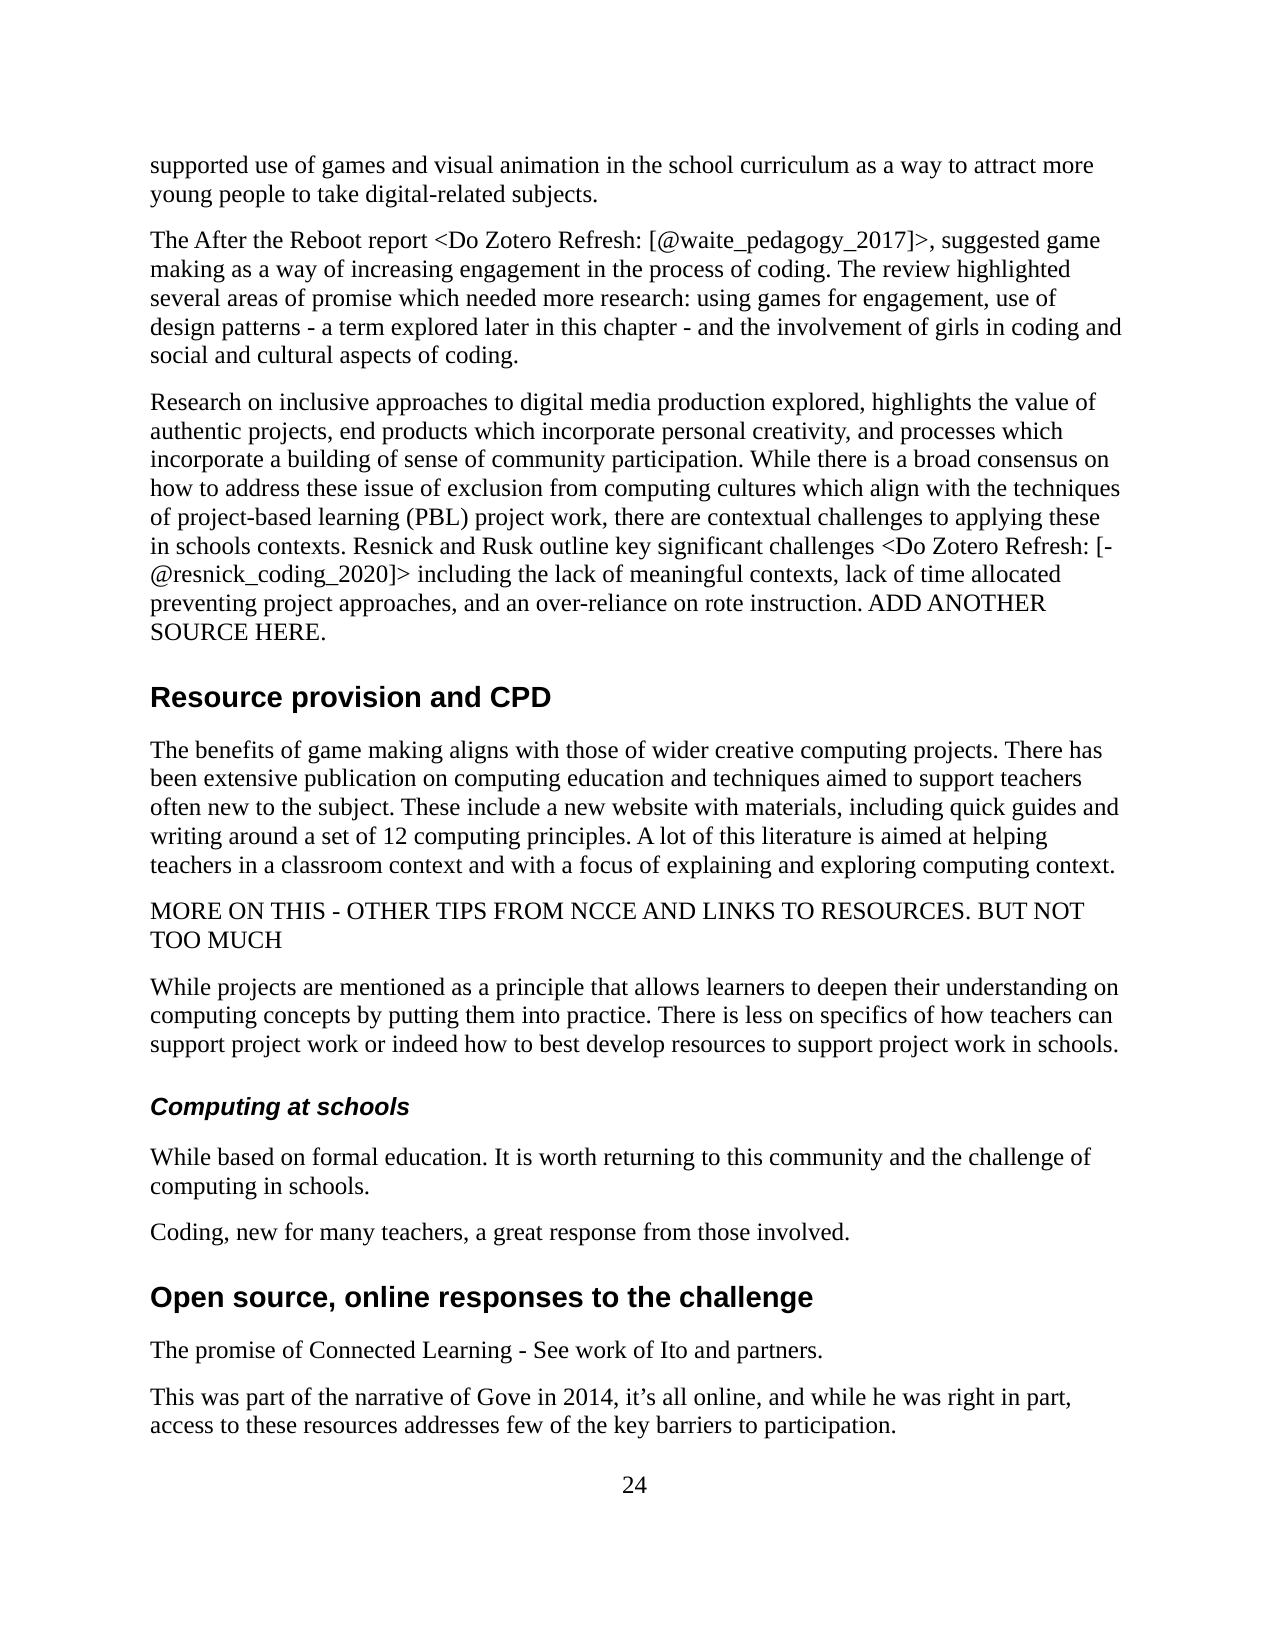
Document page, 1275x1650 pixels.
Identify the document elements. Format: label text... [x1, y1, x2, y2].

text The benefits of game making aligns with those of wider creative computing projects. There has been extensive publication on computing education and techniques aimed to support teachers often new to the subject. These include a new website with materials, including quick guides and writing around a set of 12 computing principles. A lot of this literature is aimed at helping teachers in a classroom context and with a focus of explaining and exploring computing context. [150, 735, 1125, 878]
subtitle Computing at schools [150, 1092, 1125, 1121]
text supported use of games and visual animation in the school curriculum as a way to attract more young people to take digital-related subjects. [150, 150, 1125, 207]
text The After the Reboot report <Do Zotero Refresh: [@waite_pedagogy_2017]>, suggested game making as a way of increasing engagement in the process of coding. The review highlighted several areas of promise which needed more research: using games for engagement, use of design patterns - a term explored later in this chapter - and the involvement of girls in coding and social and cultural aspects of coding. [150, 225, 1125, 369]
text Research on inclusive approaches to digital media production explored, highlights the value of authentic projects, end products which incorporate personal creativity, and processes which incorporate a building of sense of community participation. While there is a broad consensus on how to address these issue of exclusion from computing cultures which align with the techniques of project-based learning (PBL) project work, there are contextual challenges to applying these in schools contexts. Resnick and Rusk outline key significant challenges <Do Zotero Refresh: [-@resnick_coding_2020]> including the lack of meaningful contexts, lack of time allocated preventing project approaches, and an over-reliance on rote instruction. ADD ANOTHER SOURCE HERE. [150, 387, 1125, 646]
text Coding, new for many teachers, a great response from those involved. [150, 1217, 1125, 1246]
subtitle Open source, online responses to the challenge [150, 1280, 1125, 1314]
text While based on formal education. It is worth returning to this community and the challenge of computing in schools. [150, 1142, 1125, 1199]
text The promise of Connected Learning - See work of Ito and partners. [150, 1335, 1125, 1364]
subtitle Resource provision and CPD [150, 680, 1125, 713]
text While projects are mentioned as a principle that allows learners to deepen their understanding on computing concepts by putting them into practice. There is less on specifics of how teachers can support project work or indeed how to best develop resources to support project work in schools. [150, 972, 1125, 1058]
text MORE ON THIS - OTHER TIPS FROM NCCE AND LINKS TO RESOURCES. BUT NOT TOO MUCH [150, 896, 1125, 954]
text This was part of the narrative of Gove in 2014, it’s all online, and while he was right in part, access to these resources addresses few of the key barriers to participation. [150, 1382, 1125, 1439]
